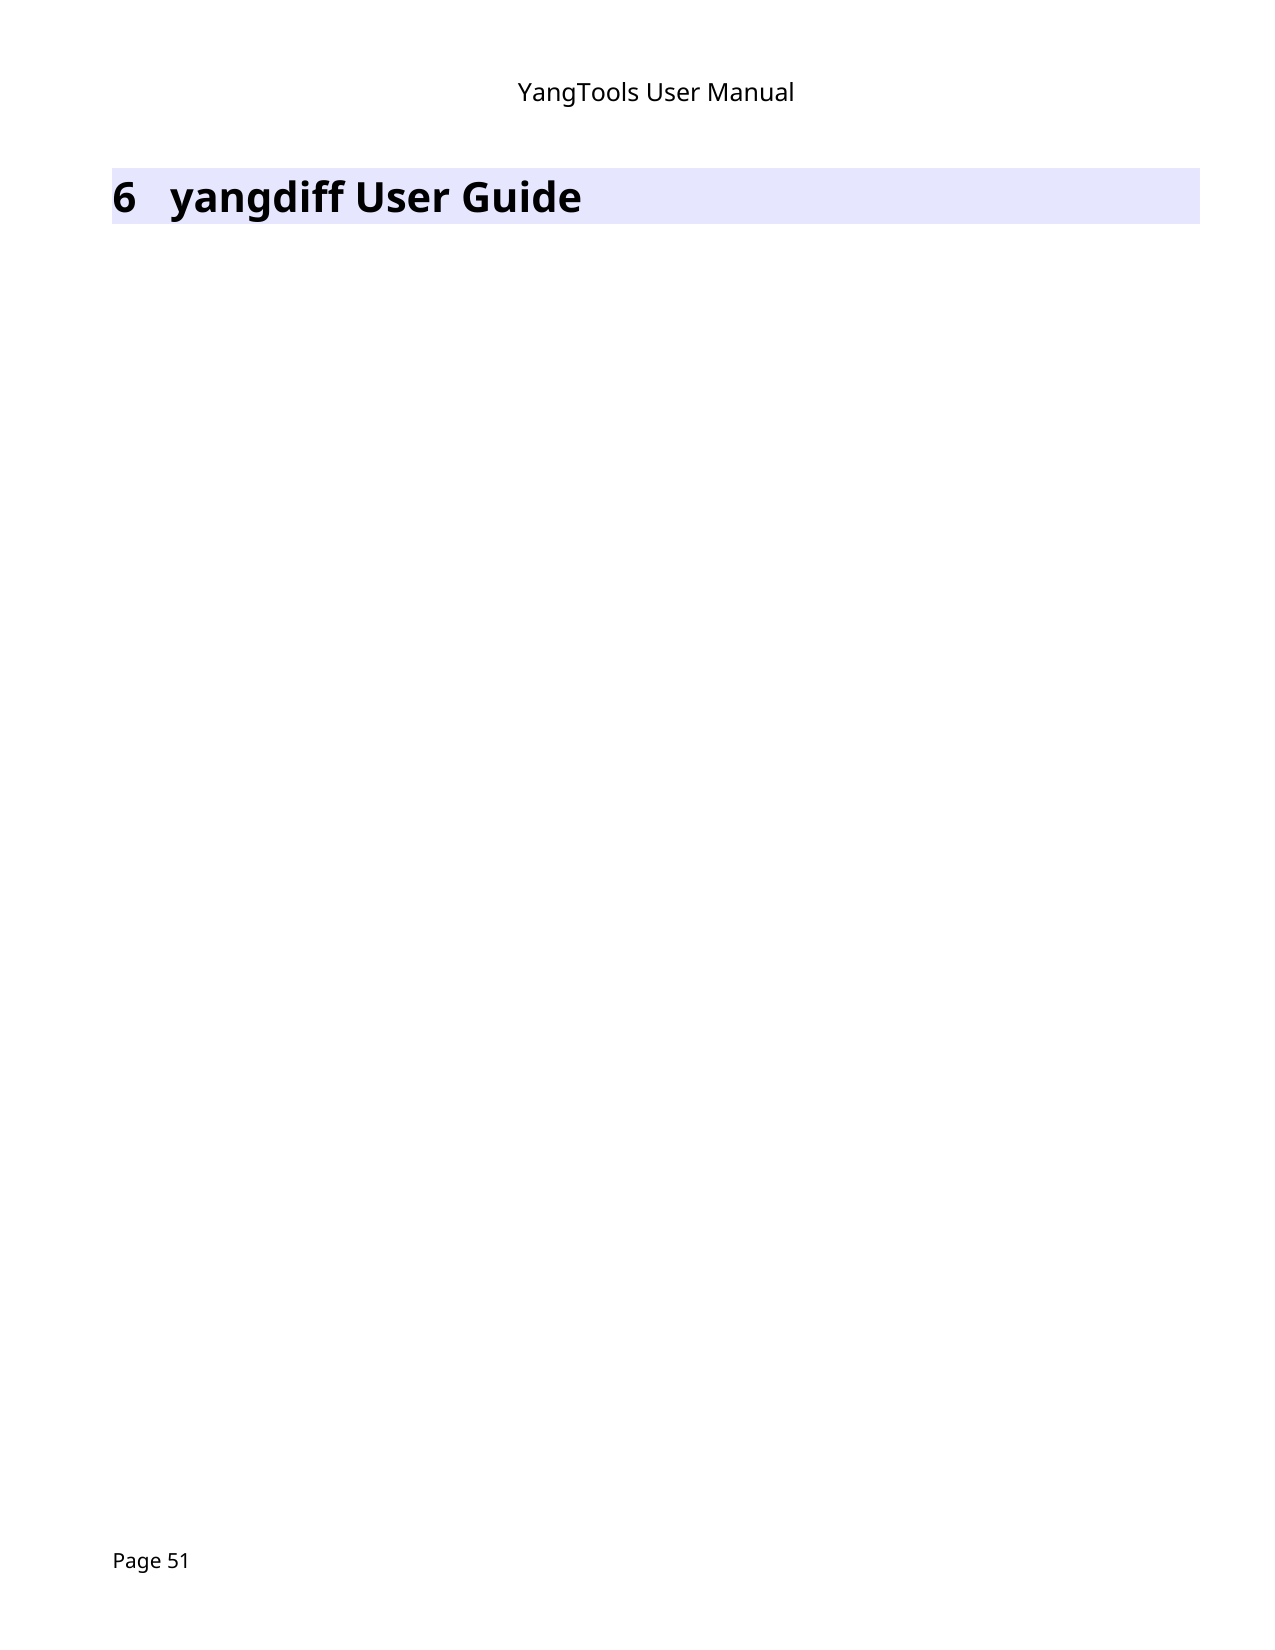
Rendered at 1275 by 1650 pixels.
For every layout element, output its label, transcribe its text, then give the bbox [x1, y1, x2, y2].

subtitle yangdiff User Guide [112, 168, 1200, 224]
